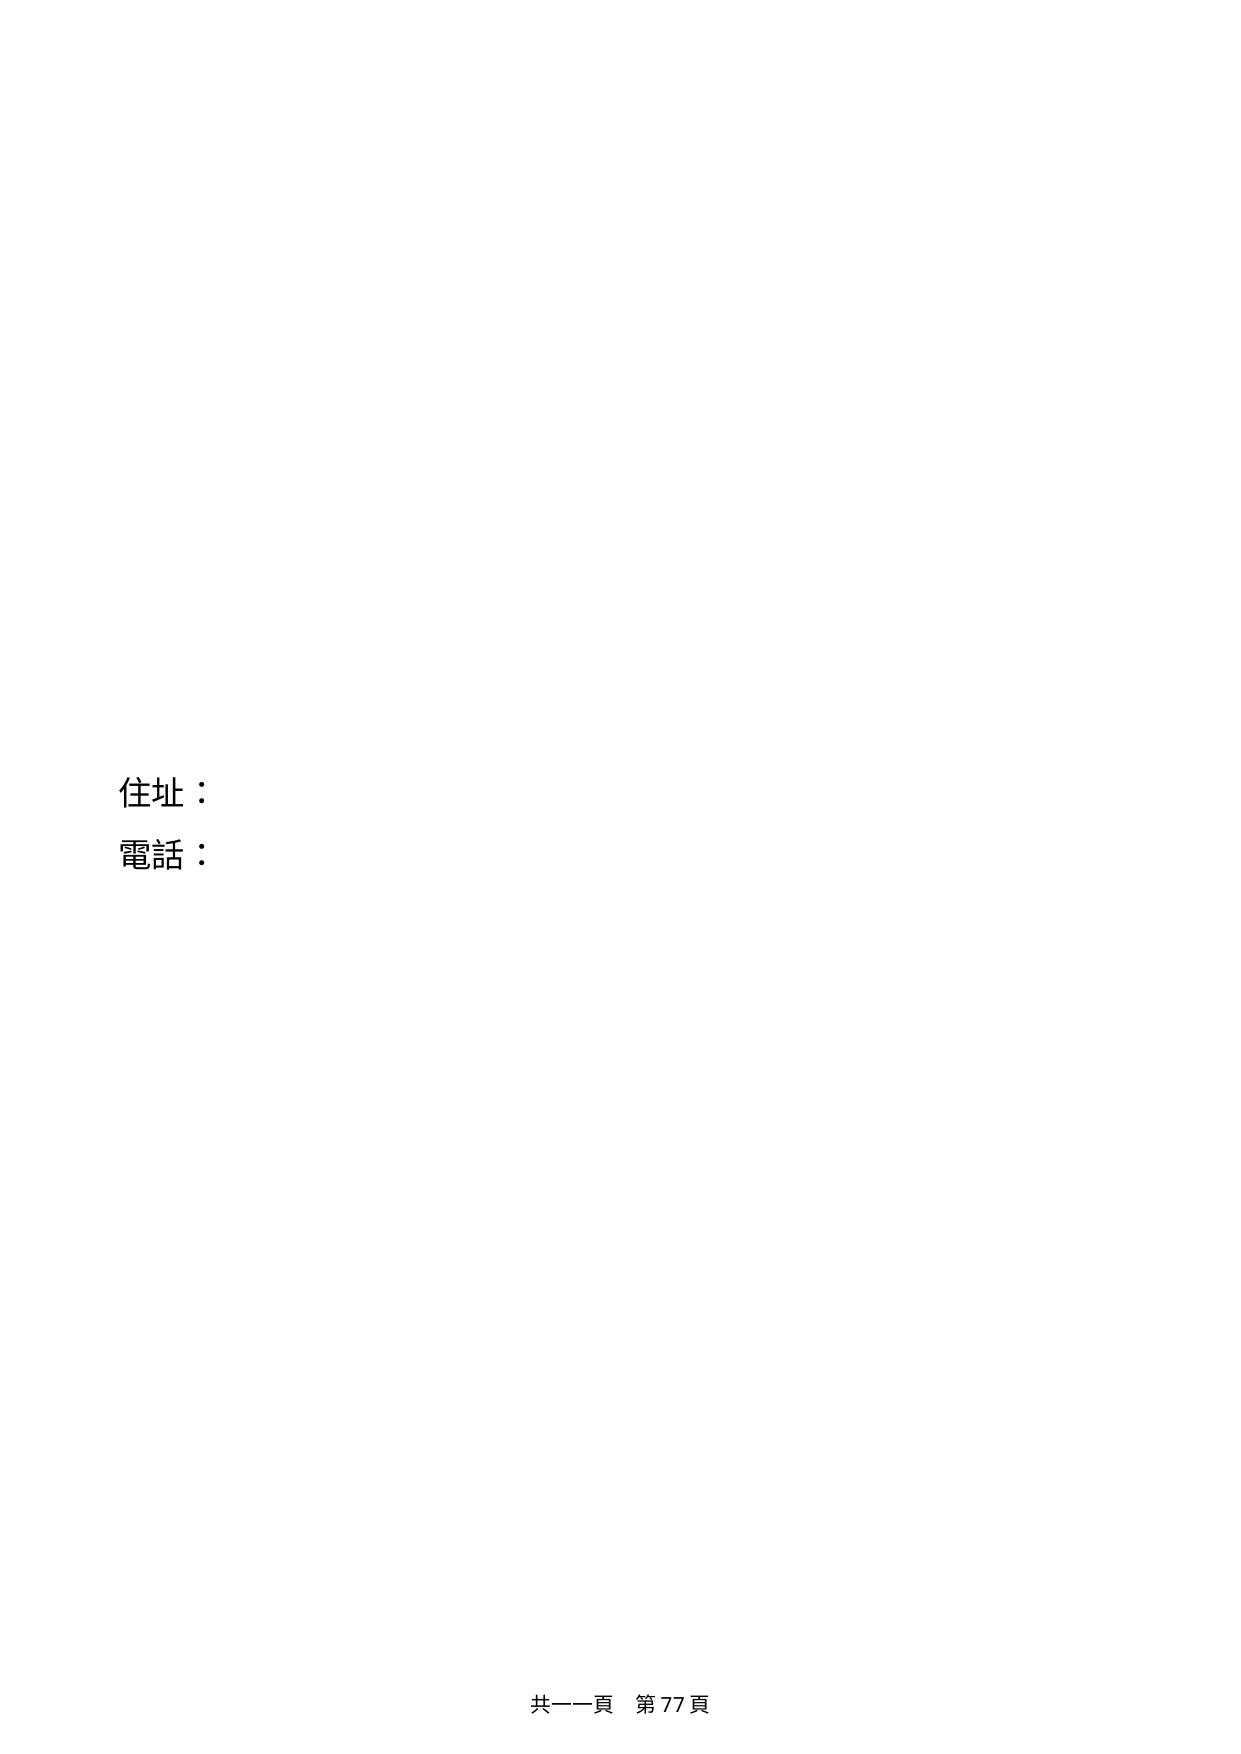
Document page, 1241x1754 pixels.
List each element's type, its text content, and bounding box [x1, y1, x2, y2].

text 住址： [118, 749, 1122, 811]
text 電話： [118, 811, 1122, 874]
